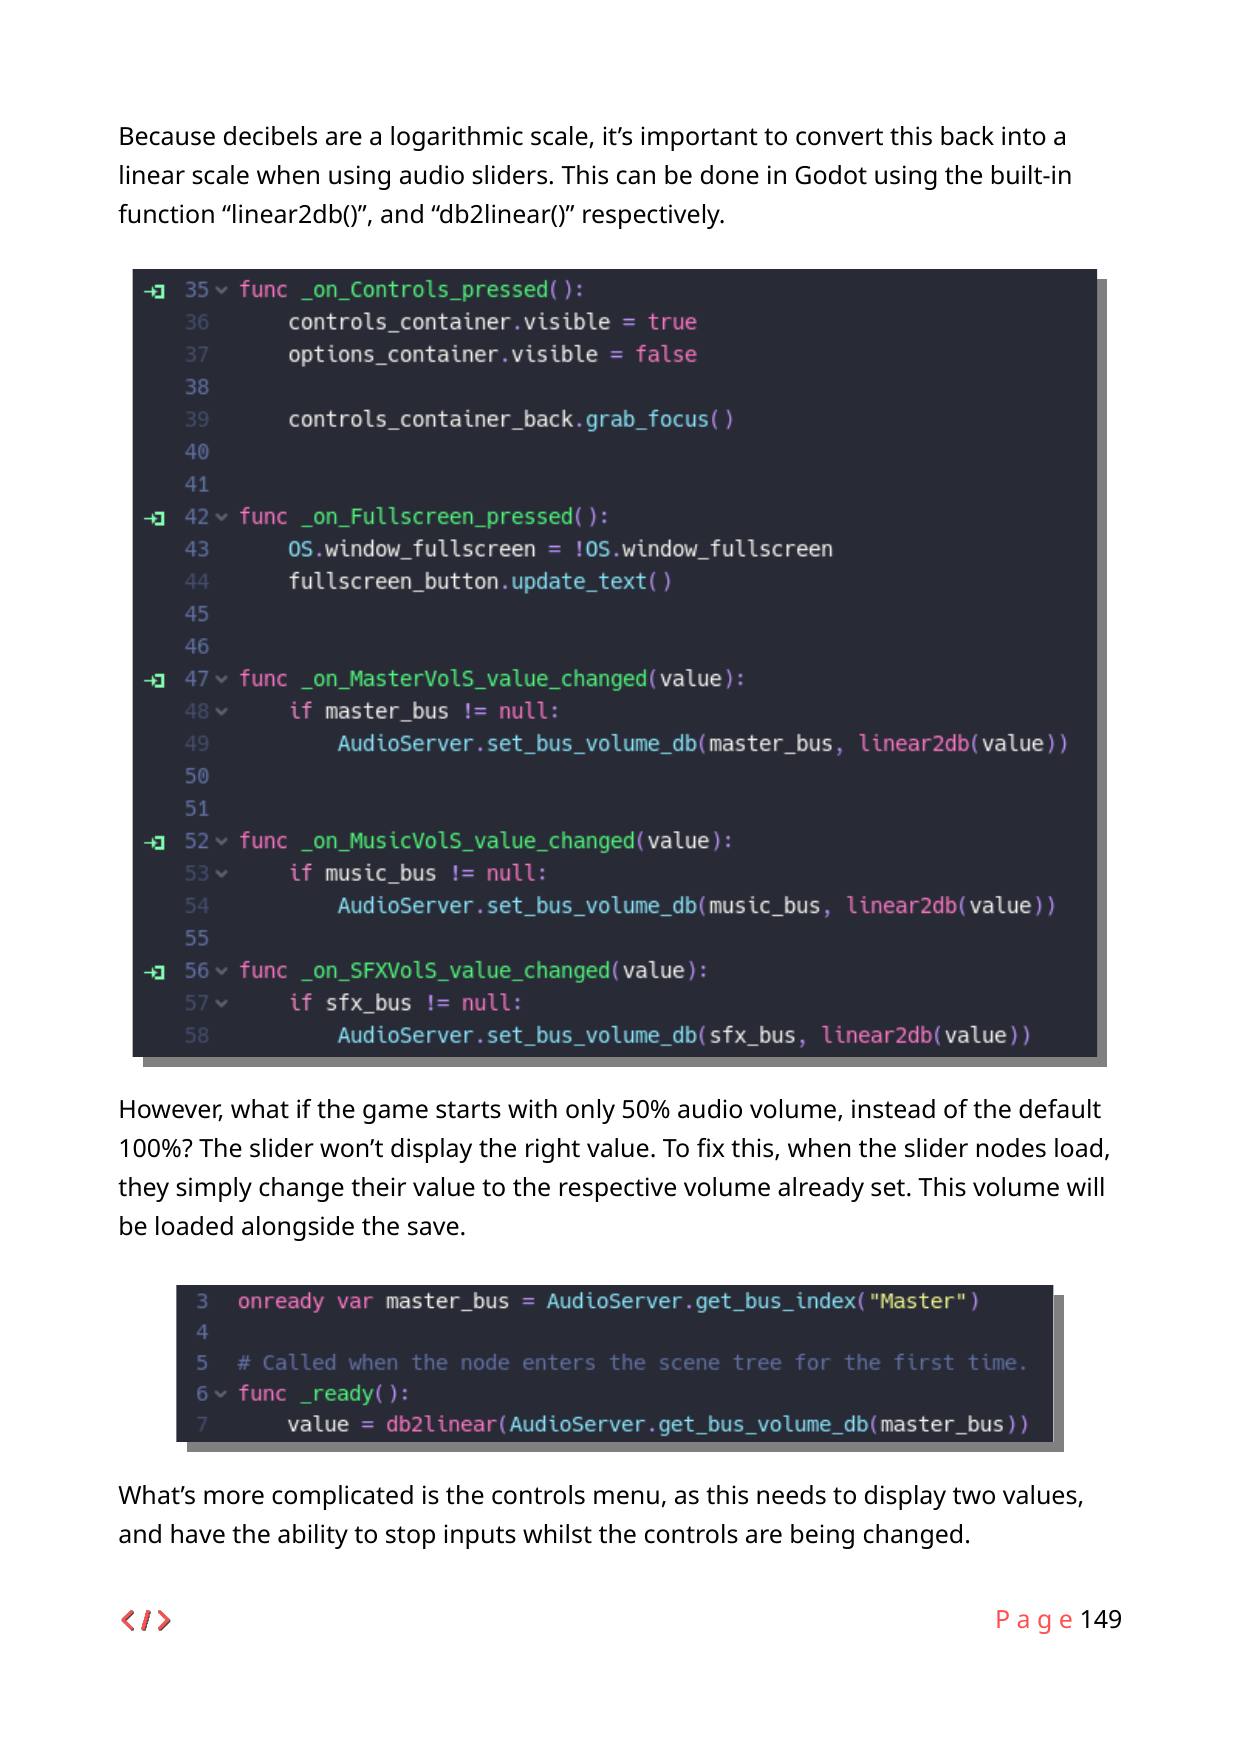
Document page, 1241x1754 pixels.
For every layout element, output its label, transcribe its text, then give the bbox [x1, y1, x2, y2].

text What’s more complicated is the controls menu, as this needs to display two values, and have the ability to stop inputs whilst the controls are being changed. [118, 1478, 1122, 1551]
text Because decibels are a logarithmic scale, it’s important to convert this back into a linear scale when using audio sliders. This can be done in Godot using the built-in function “linear2db()”, and “db2linear()” respectively. [118, 118, 1122, 231]
picture [132, 269, 1098, 1057]
picture [176, 1285, 1054, 1442]
picture [116, 1591, 175, 1649]
text However, what if the game starts with only 50% audio volume, instead of the default 100%? The slider won’t display the right value. To fix this, when the slider nodes load, they simply change their value to the respective volume already set. This volume will be loaded alongside the save. [118, 250, 1122, 1243]
